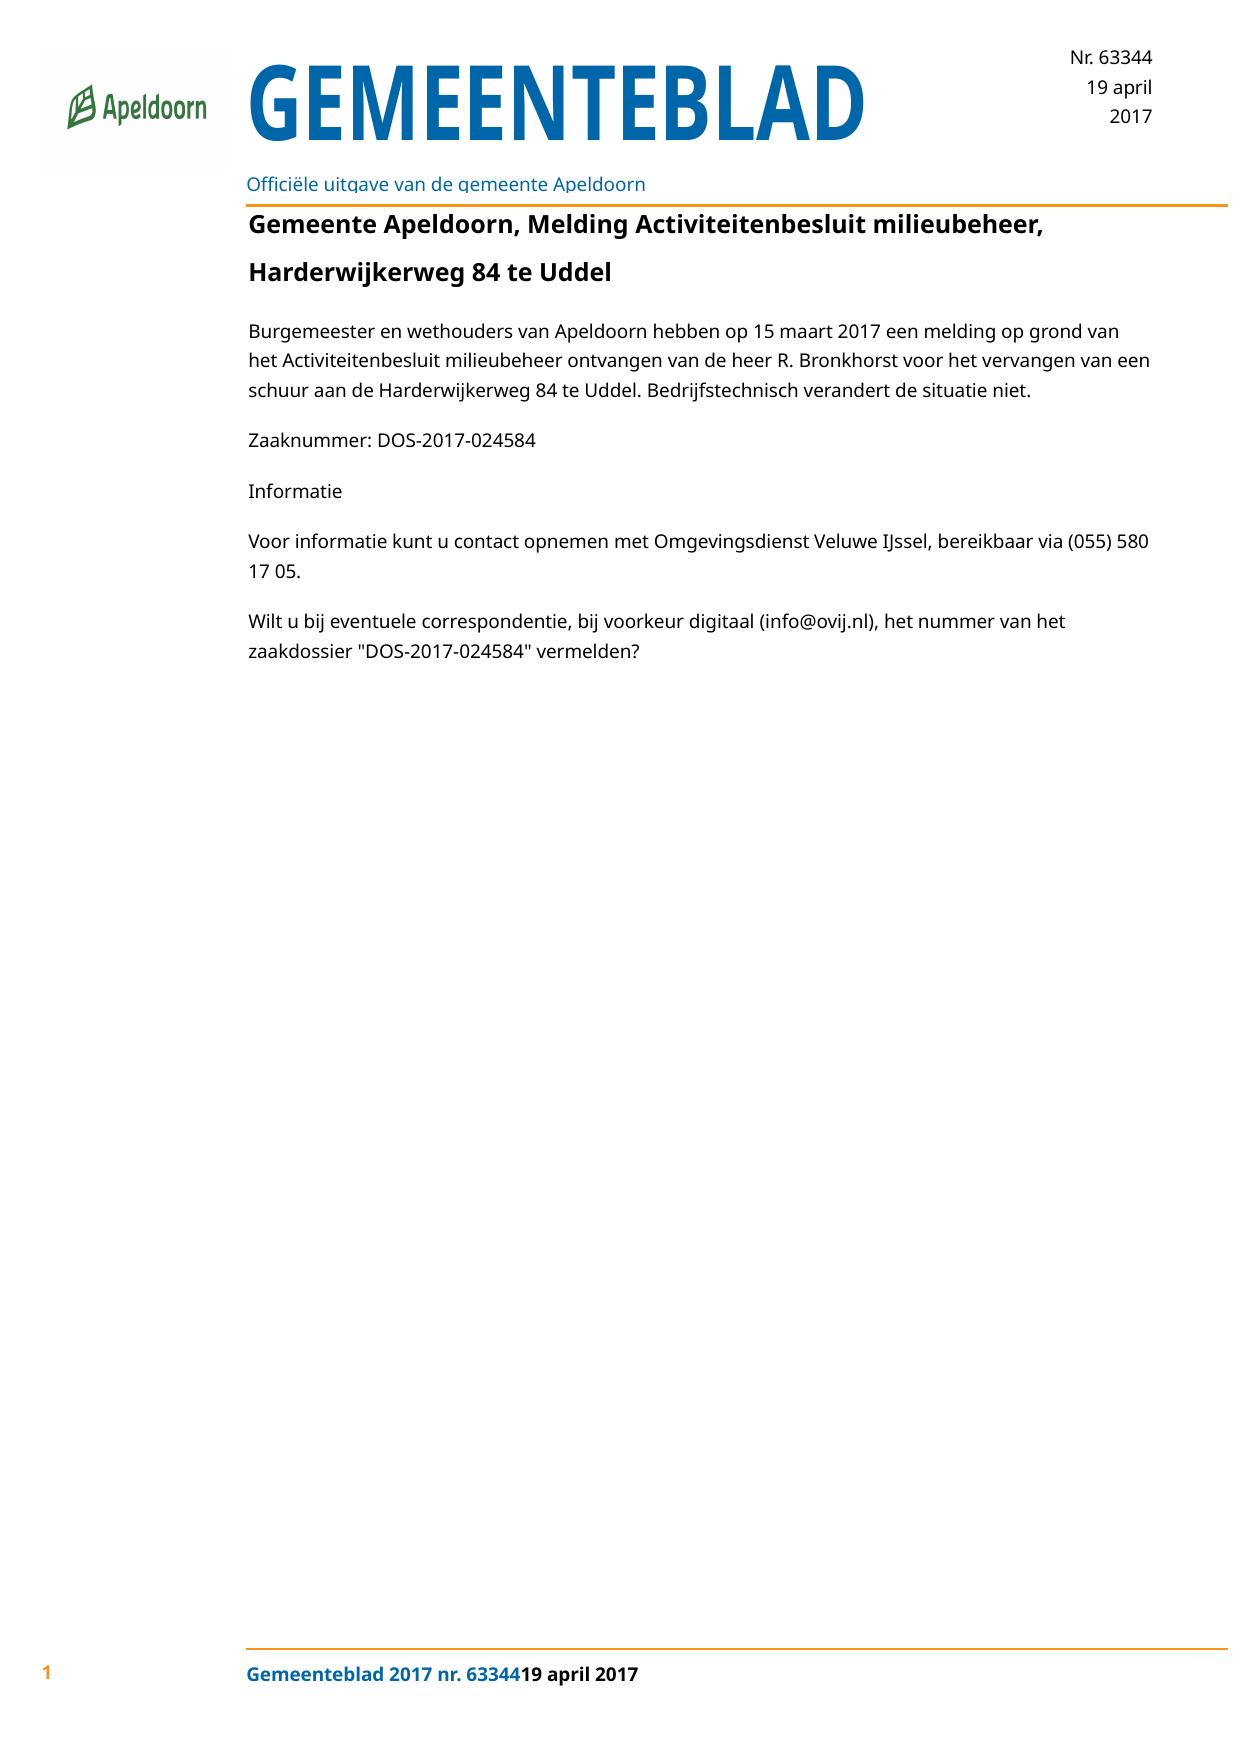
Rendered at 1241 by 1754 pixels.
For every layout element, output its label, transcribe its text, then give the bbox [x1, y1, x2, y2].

text Zaaknummer: DOS-2017-024584 [248, 427, 1152, 453]
text Burgemeester en wethouders van Apeldoorn hebben op 15 maart 2017 een melding op grond van het Activiteitenbesluit milieubeheer ontvangen van de heer R. Bronkhorst voor het vervangen van een schuur aan de Harderwijkerweg 84 te Uddel. Bedrijfstechnisch verandert de situatie niet. [248, 318, 1152, 403]
text Informatie [248, 478, 1152, 504]
text Voor informatie kunt u contact opnemen met Omgevingsdienst Veluwe IJssel, bereikbaar via (055) 580 17 05. [248, 528, 1152, 584]
picture [41, 47, 231, 172]
text Wilt u bij eventuele correspondentie, bij voorkeur digitaal (info@ovij.nl), het nummer van het zaakdossier "DOS-2017-024584" vermelden? [248, 608, 1152, 664]
text Gemeente Apeldoorn, Melding Activiteitenbesluit milieubeheer, Harderwijkerweg 84 te Uddel [248, 207, 1152, 288]
